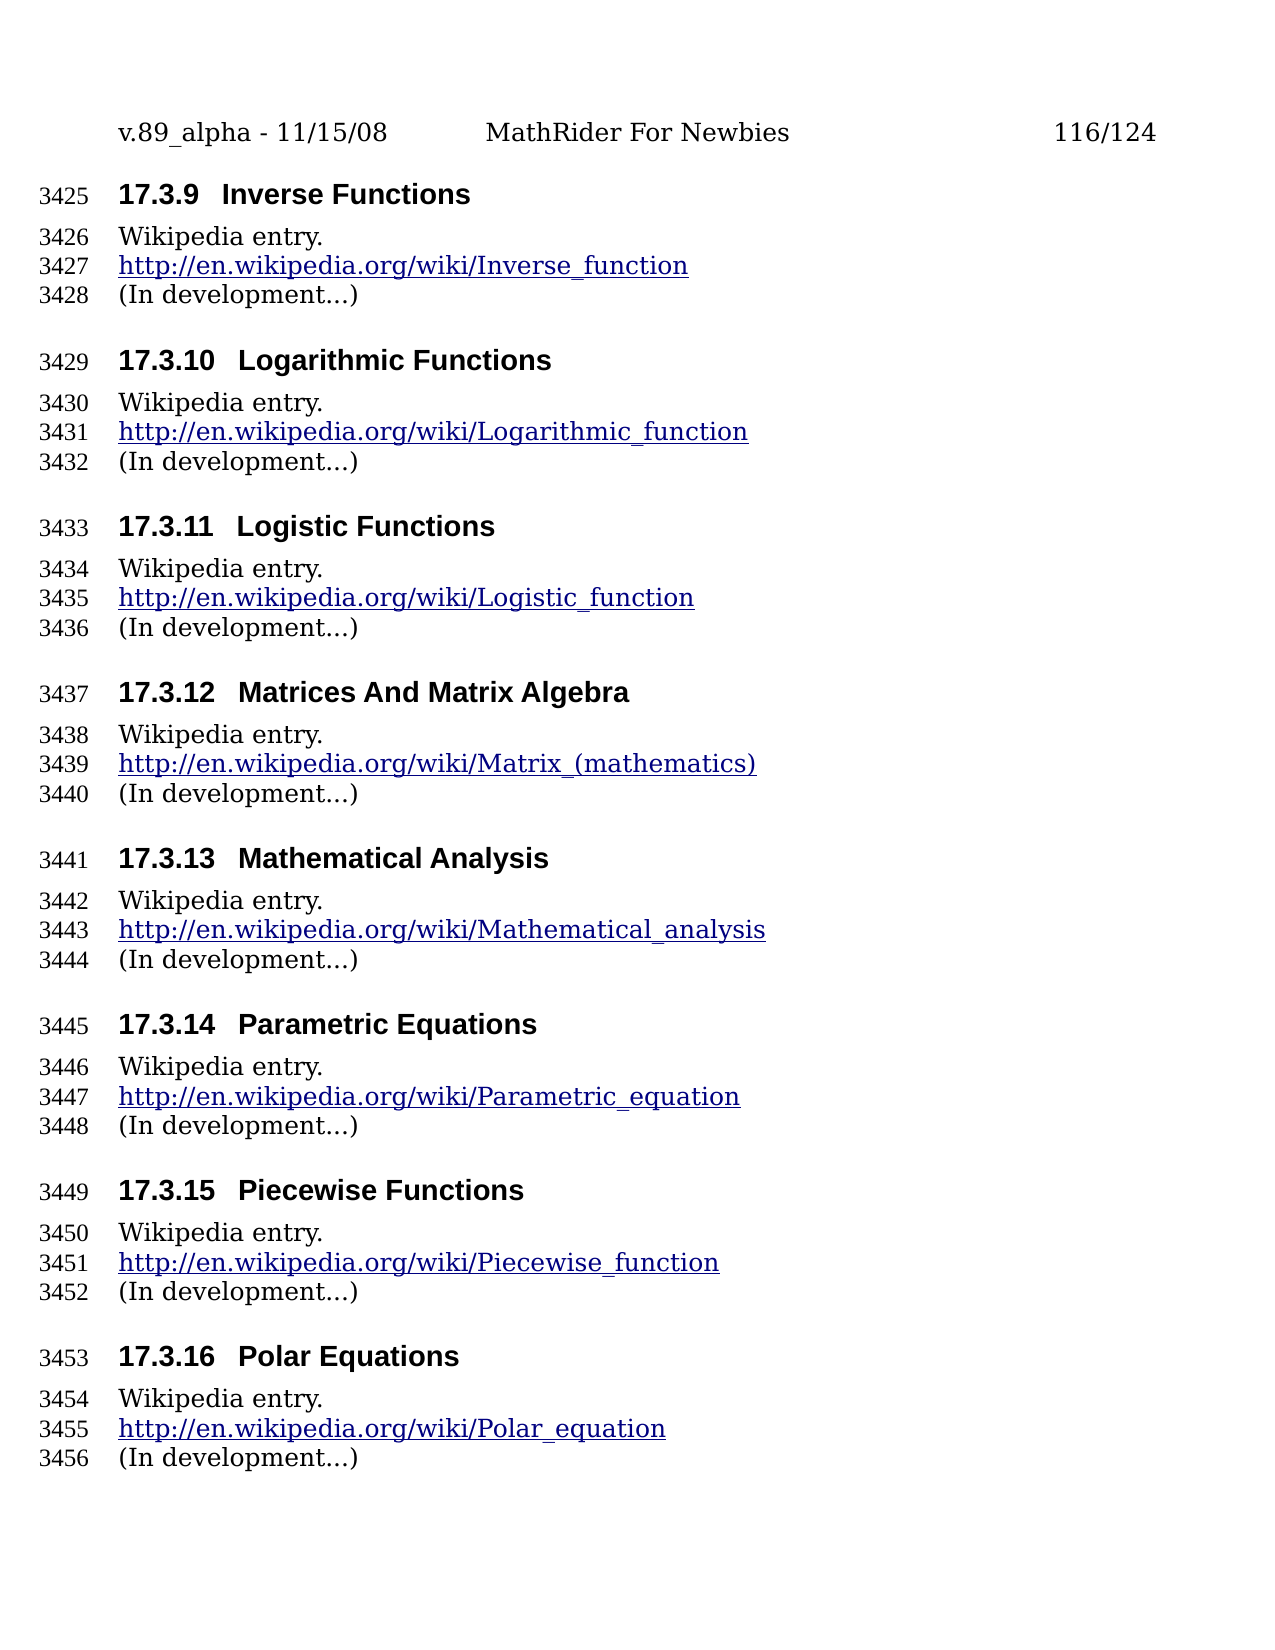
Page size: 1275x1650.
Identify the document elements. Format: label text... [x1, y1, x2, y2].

text (In development...) [118, 281, 1157, 310]
text Wikipedia entry. [118, 554, 1157, 583]
text (In development...) [118, 613, 1157, 642]
text (In development...) [118, 779, 1157, 808]
text Wikipedia entry. [118, 720, 1157, 749]
subtitle Parametric Equations [118, 1007, 1157, 1041]
subtitle Mathematical Analysis [118, 841, 1157, 874]
text Wikipedia entry. [118, 1052, 1157, 1082]
subtitle Polar Equations [118, 1339, 1157, 1373]
text http://en.wikipedia.org/wiki/Inverse_function [118, 251, 1157, 281]
text (In development...) [118, 945, 1157, 974]
text Wikipedia entry. [118, 1218, 1157, 1248]
text http://en.wikipedia.org/wiki/Matrix_(mathematics) [118, 749, 1157, 779]
text (In development...) [118, 1443, 1157, 1472]
text (In development...) [118, 447, 1157, 476]
subtitle Logarithmic Functions [118, 343, 1157, 376]
subtitle Piecewise Functions [118, 1173, 1157, 1207]
text Wikipedia entry. [118, 388, 1157, 417]
text http://en.wikipedia.org/wiki/Polar_equation [118, 1414, 1157, 1443]
text http://en.wikipedia.org/wiki/Logarithmic_function [118, 417, 1157, 447]
subtitle Matrices And Matrix Algebra [118, 675, 1157, 708]
text (In development...) [118, 1111, 1157, 1140]
text http://en.wikipedia.org/wiki/Mathematical_analysis [118, 916, 1157, 945]
text http://en.wikipedia.org/wiki/Parametric_equation [118, 1082, 1157, 1111]
text Wikipedia entry. [118, 222, 1157, 251]
subtitle Inverse Functions [118, 177, 1157, 210]
text Wikipedia entry. [118, 886, 1157, 916]
text (In development...) [118, 1277, 1157, 1306]
subtitle Logistic Functions [118, 509, 1157, 542]
text http://en.wikipedia.org/wiki/Piecewise_function [118, 1248, 1157, 1277]
text Wikipedia entry. [118, 1384, 1157, 1414]
text http://en.wikipedia.org/wiki/Logistic_function [118, 583, 1157, 613]
